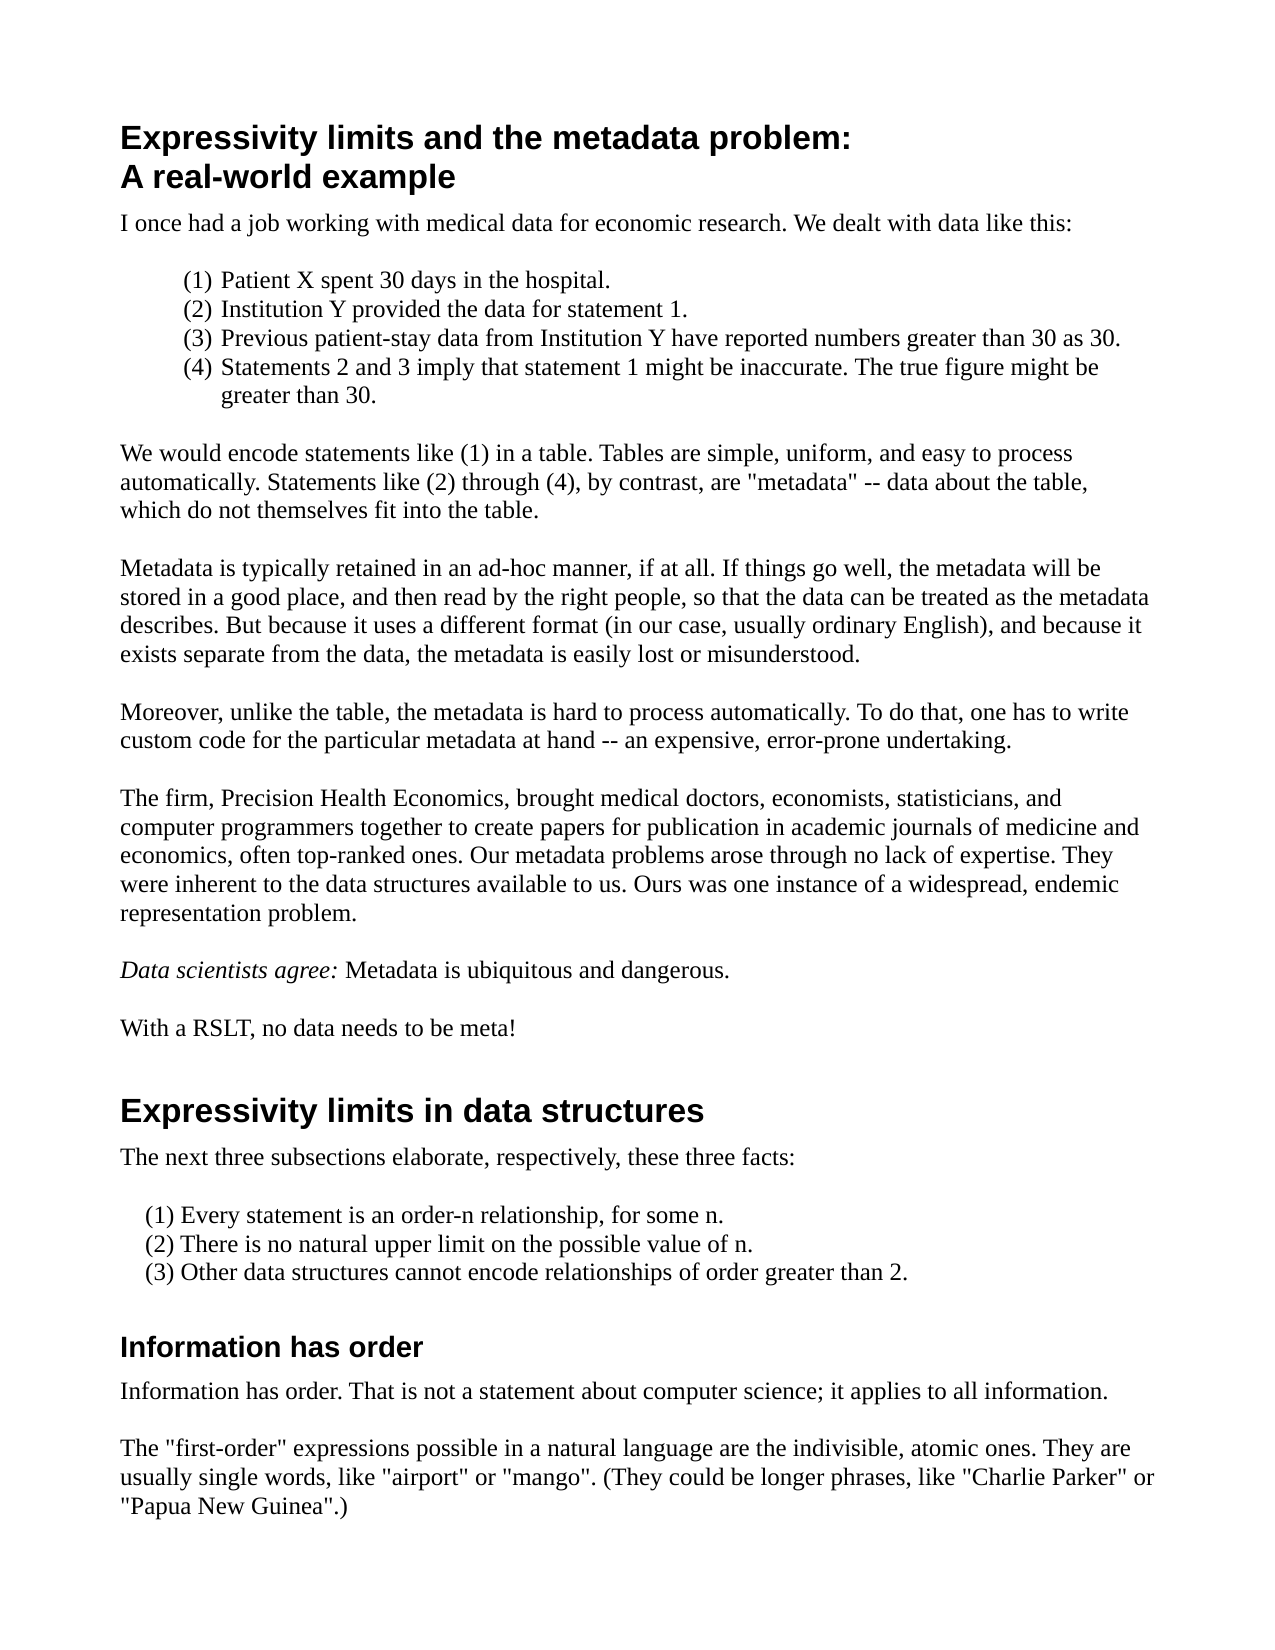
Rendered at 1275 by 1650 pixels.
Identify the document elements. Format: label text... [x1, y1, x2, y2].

text (2) There is no natural upper limit on the possible value of n. [120, 1229, 1155, 1257]
text (3) Other data structures cannot encode relationships of order greater than 2. [120, 1257, 1155, 1286]
text I once had a job working with medical data for economic research. We dealt with data like this: [120, 208, 1155, 237]
list Institution Y provided the data for statement 1. [183, 294, 1155, 323]
text We would encode statements like (1) in a table. Tables are simple, uniform, and easy to process automatically. Statements like (2) through (4), by contrast, are "metadata" -- data about the table, which do not themselves fit into the table. [120, 438, 1155, 524]
text Moreover, unlike the table, the metadata is hard to process automatically. To do that, one has to write custom code for the particular metadata at hand -- an expensive, error-prone undertaking. [120, 697, 1155, 754]
text Data scientists agree: Metadata is ubiquitous and dangerous. [120, 955, 1155, 984]
subtitle Expressivity limits and the metadata problem: A real-world example [120, 118, 1155, 195]
subtitle Expressivity limits in data structures [120, 1091, 1155, 1130]
list Statements 2 and 3 imply that statement 1 might be inaccurate. The true figure might be greater than 30. [183, 352, 1155, 409]
text The firm, Precision Health Economics, brought medical doctors, economists, statisticians, and computer programmers together to create papers for publication in academic journals of medicine and economics, often top-ranked ones. Our metadata problems arose through no lack of expertise. They were inherent to the data structures available to us. Ours was one instance of a widespread, endemic representation problem. [120, 783, 1155, 927]
list Patient X spent 30 days in the hospital. [183, 265, 1155, 294]
text The next three subsections elaborate, respectively, these three facts: [120, 1142, 1155, 1171]
text Metadata is typically retained in an ad-hoc manner, if at all. If things go well, the metadata will be stored in a good place, and then read by the right people, so that the data can be treated as the metadata describes. But because it uses a different format (in our case, usually ordinary English), and because it exists separate from the data, the metadata is easily lost or misunderstood. [120, 553, 1155, 668]
list Previous patient-stay data from Institution Y have reported numbers greater than 30 as 30. [183, 323, 1155, 352]
text Information has order. That is not a statement about computer science; it applies to all information. [120, 1376, 1155, 1404]
text The "first-order" expressions possible in a natural language are the indivisible, atomic ones. They are usually single words, like "airport" or "mango". (They could be longer phrases, like "Charlie Parker" or "Papua New Guinea".) [120, 1433, 1155, 1519]
subtitle Information has order [120, 1329, 1155, 1363]
text With a RSLT, no data needs to be meta! [120, 1013, 1155, 1042]
text (1) Every statement is an order-n relationship, for some n. [120, 1200, 1155, 1229]
